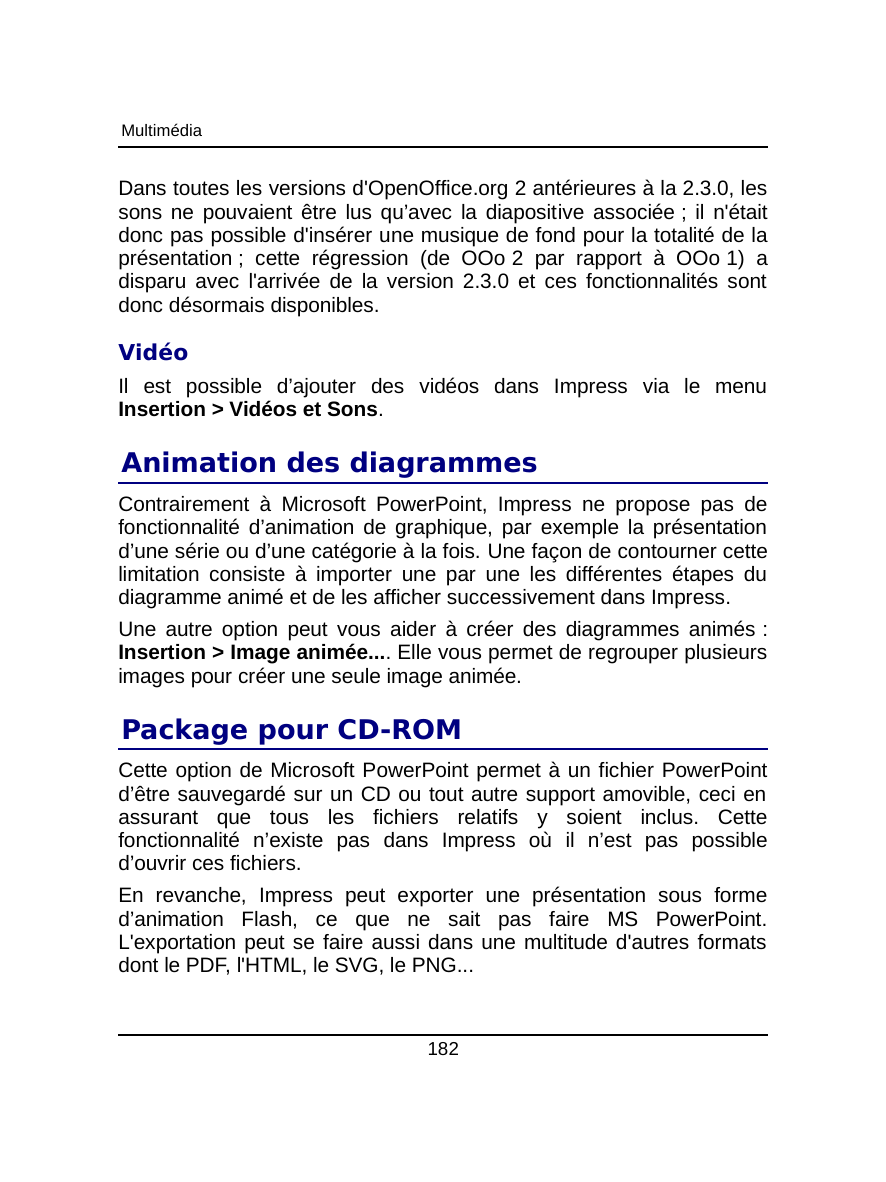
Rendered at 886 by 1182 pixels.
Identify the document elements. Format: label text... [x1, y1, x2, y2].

text Cette option de Microsoft PowerPoint permet à un fichier PowerPoint d’être sauvegardé sur un CD ou tout autre support amovible, ceci en assurant que tous les fichiers relatifs y soient inclus. Cette fonctionnalité n’existe pas dans Impress où il n’est pas possible d’ouvrir ces fichiers. [118, 759, 768, 875]
text Une autre option peut vous aider à créer des diagrammes animés : Insertion > Image animée.... Elle vous permet de regrouper plusieurs images pour créer une seule image animée. [118, 618, 768, 687]
text Il est possible d’ajouter des vidéos dans Impress via le menu Insertion > Vidéos et Sons. [118, 375, 768, 421]
subtitle Animation des diagrammes [118, 445, 768, 482]
subtitle Vidéo [118, 340, 768, 366]
text Contrairement à Microsoft PowerPoint, Impress ne propose pas de fonctionnalité d’animation de graphique, par exemple la présentation d’une série ou d’une catégorie à la fois. Une façon de contourner cette limitation consiste à importer une par une les différentes étapes du diagramme animé et de les afficher successivement dans Impress. [118, 493, 768, 609]
text Dans toutes les versions d'OpenOffice.org 2 antérieures à la 2.3.0, les sons ne pouvaient être lus qu’avec la diapositive associée ; il n'était donc pas possible d'insérer une musique de fond pour la totalité de la présentation ; cette régression (de OOo 2 par rapport à OOo 1) a disparu avec l'arrivée de la version 2.3.0 et ces fonctionnalités sont donc désormais disponibles. [118, 177, 768, 316]
subtitle Package pour CD-ROM [118, 711, 768, 748]
text En revanche, Impress peut exporter une présentation sous forme d’animation Flash, ce que ne sait pas faire MS PowerPoint. L'exportation peut se faire aussi dans une multitude d'autres formats dont le PDF, l'HTML, le SVG, le PNG... [118, 884, 768, 977]
